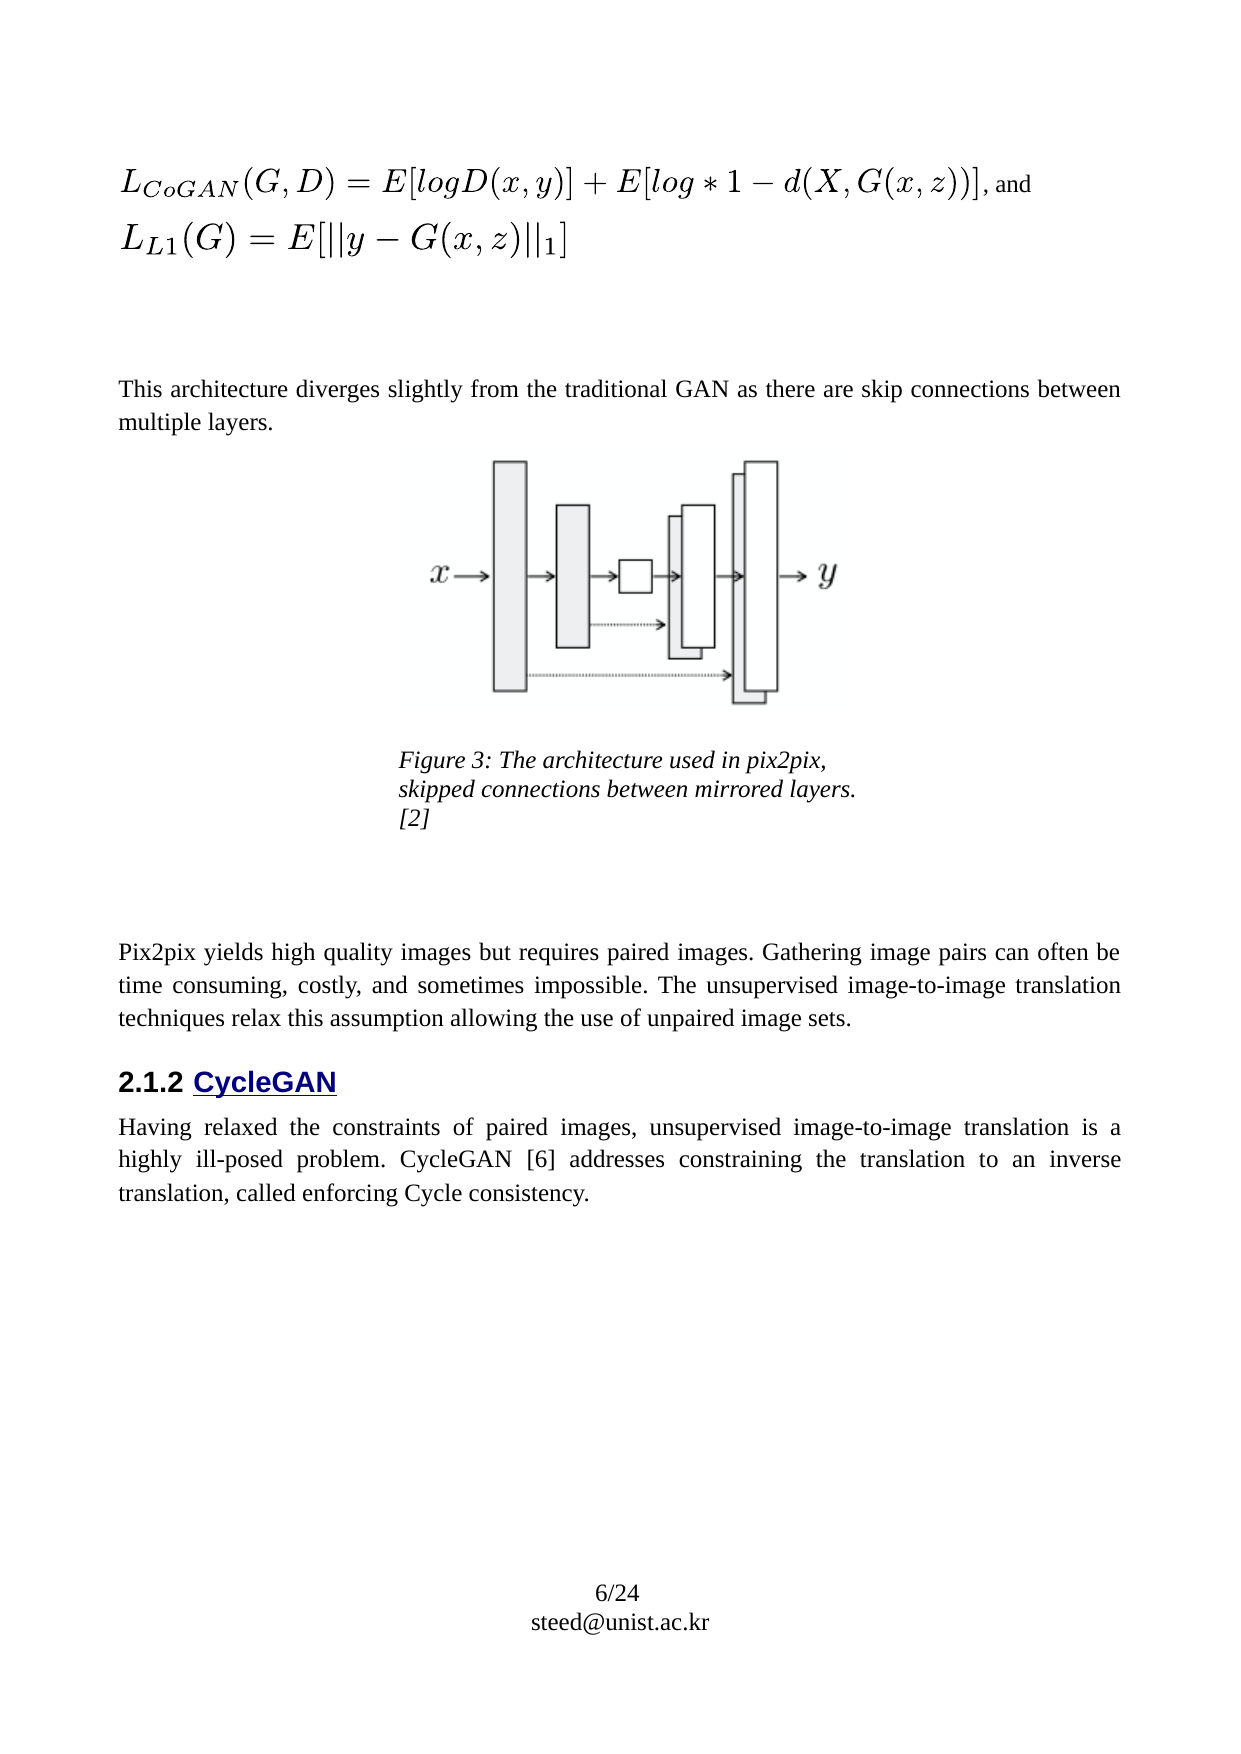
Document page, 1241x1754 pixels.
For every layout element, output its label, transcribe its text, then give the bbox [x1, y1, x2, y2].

picture [398, 449, 880, 746]
text [247, 166, 331, 201]
text [494, 166, 560, 201]
text [118, 166, 252, 201]
text [326, 166, 411, 201]
subtitle CycleGAN [118, 1065, 1122, 1099]
text [571, 166, 645, 201]
text Pix2pix yields high quality images but requires paired images. Gathering image pairs can often be time consuming, costly, and sometimes impossible. The unsupervised image-to-image translation techniques relax this assumption allowing the use of unpaired image sets. [118, 937, 1122, 1032]
text [888, 166, 953, 201]
text [949, 166, 966, 201]
text [806, 166, 893, 201]
text , and [978, 166, 1122, 201]
text This architecture diverges slightly from the traditional GAN as there are skip connections between multiple layers. [118, 374, 1122, 435]
text [962, 166, 975, 201]
text Figure 3: The architecture used in pix2pix, skipped connections between mirrored layers.[2]⁠ [398, 746, 879, 831]
text [556, 166, 569, 201]
text [648, 166, 811, 201]
text [413, 166, 499, 201]
text Having relaxed the constraints of paired images, unsupervised image-to-image translation is a highly ill-posed problem. CycleGAN [6]⁠ addresses constraining the translation to an inverse translation, called enforcing Cycle consistency. [118, 1112, 1122, 1206]
